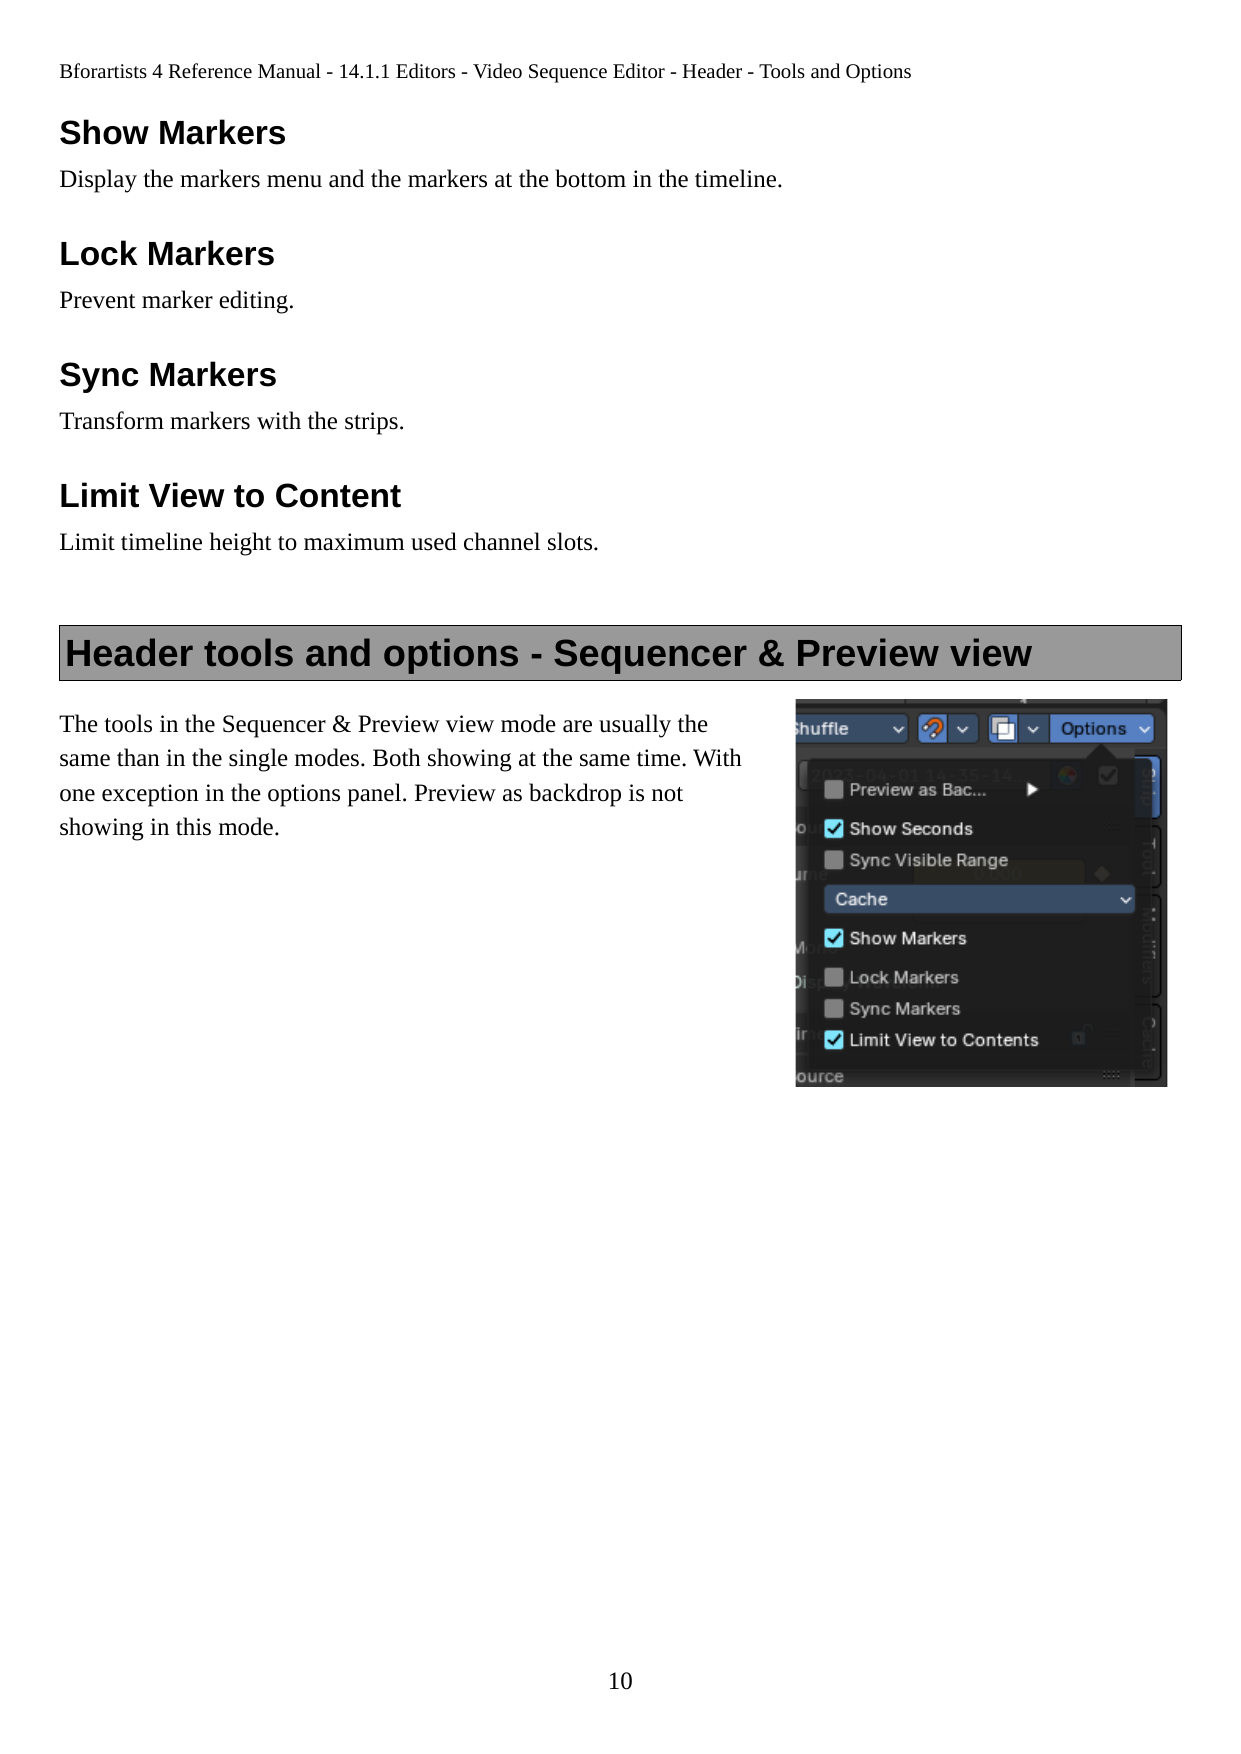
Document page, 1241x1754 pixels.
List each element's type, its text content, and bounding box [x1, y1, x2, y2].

picture [795, 699, 1168, 1087]
subtitle Lock Markers [59, 234, 1181, 272]
text Display the markers menu and the markers at the bottom in the timeline. [59, 164, 1181, 192]
subtitle Show Markers [59, 113, 1181, 151]
text Prevent marker editing. [59, 285, 1181, 313]
text The tools in the Sequencer & Preview view mode are usually the same than in the single modes. Both showing at the same time. With one exception in the options panel. Preview as backdrop is not showing in this mode. [59, 709, 795, 841]
text Transform markers with the strips. [59, 406, 1181, 434]
subtitle Sync Markers [59, 355, 1181, 393]
subtitle Limit View to Content [59, 476, 1181, 514]
table_header Header tools and options - Sequencer & Preview view [60, 626, 1181, 680]
text Limit timeline height to maximum used channel slots. [59, 527, 1181, 556]
